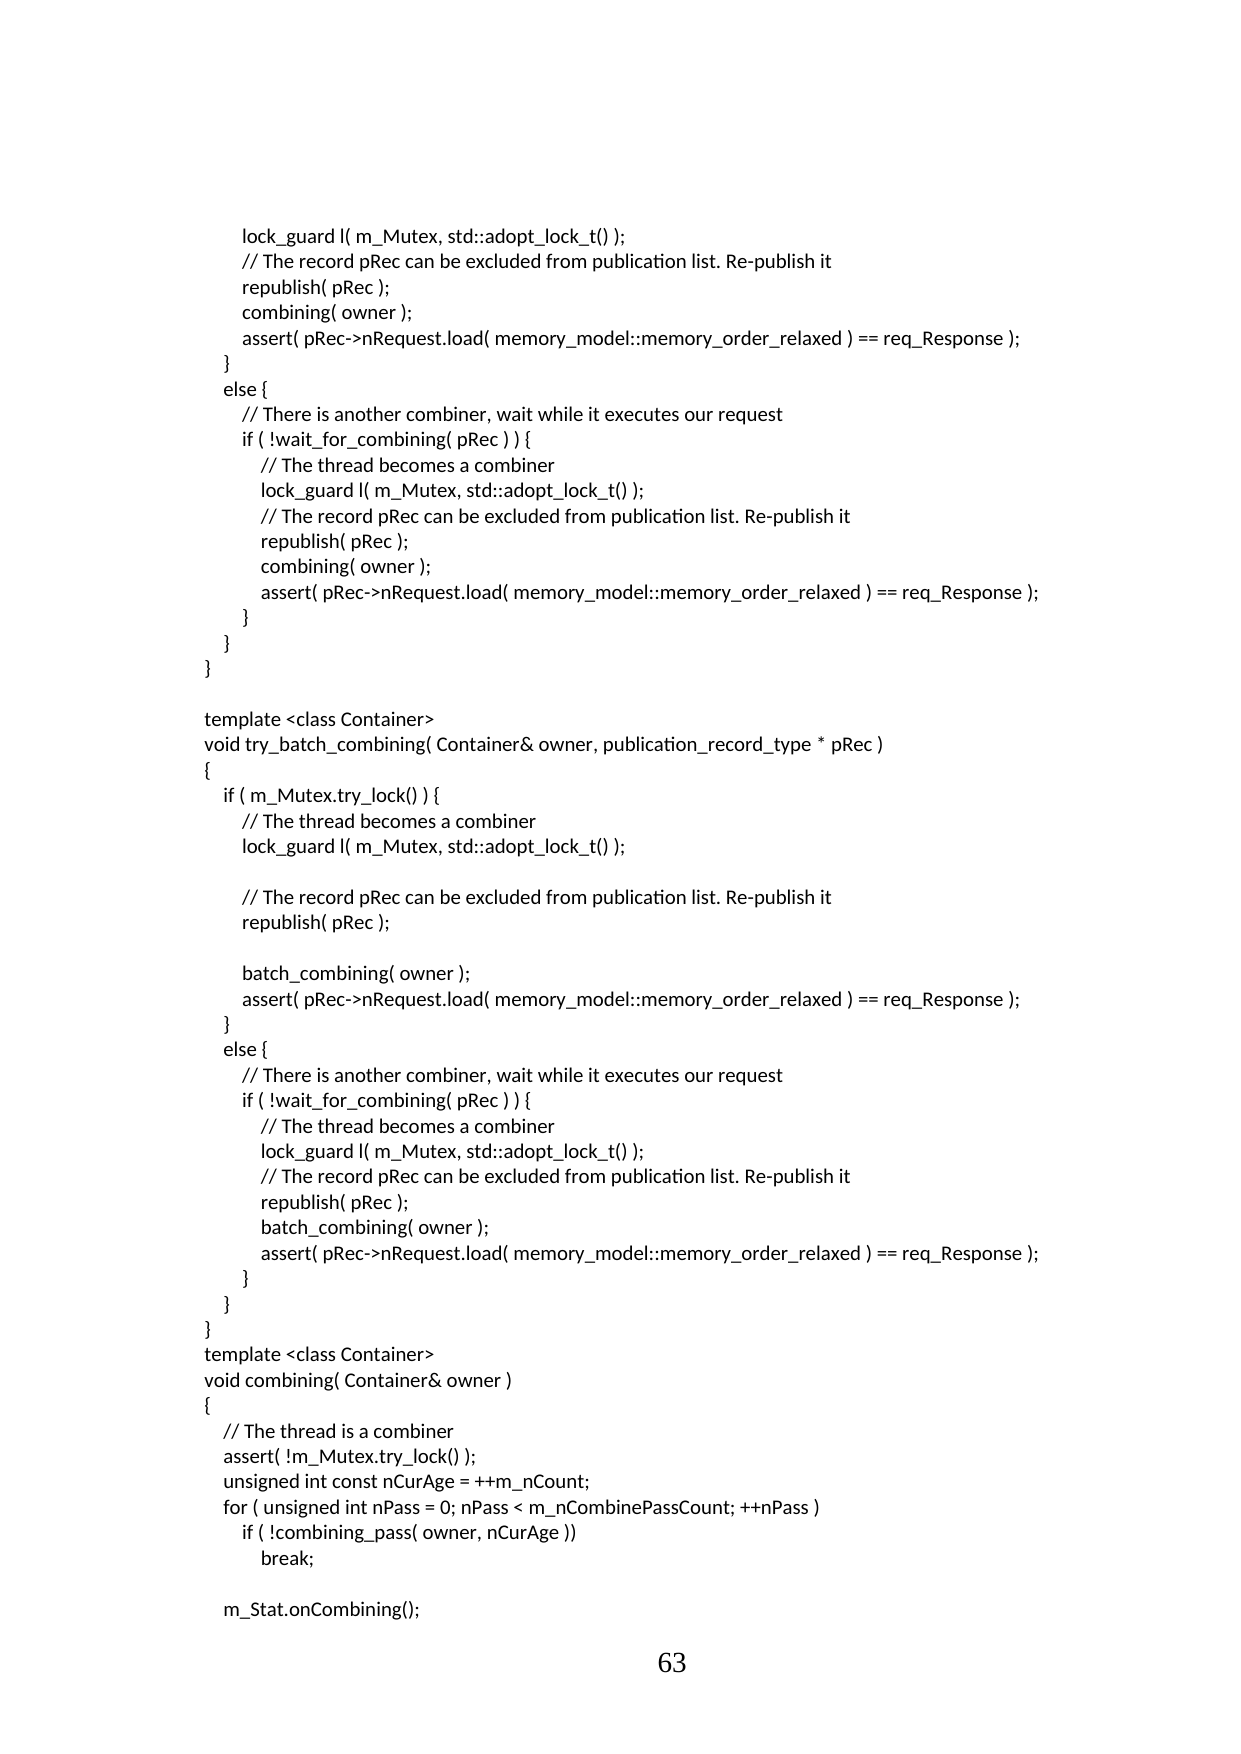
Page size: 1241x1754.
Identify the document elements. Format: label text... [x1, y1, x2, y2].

text republish( pRec ); [148, 909, 1122, 935]
text assert( pRec->nRequest.load( memory_model::memory_order_relaxed ) == req_Response ); [148, 1240, 1122, 1265]
text void try_batch_combining( Container& owner, publication_record_type * pRec ) [148, 732, 1122, 757]
text // The record pRec can be excluded from publication list. Re-publish it [148, 249, 1122, 274]
text lock_guard l( m_Mutex, std::adopt_lock_t() ); [148, 833, 1122, 859]
text { [148, 1392, 1122, 1418]
text // There is another combiner, wait while it executes our request [148, 1062, 1122, 1087]
text if ( !wait_for_combining( pRec ) ) { [148, 1087, 1122, 1113]
text combining( owner ); [148, 554, 1122, 579]
text } [148, 655, 1122, 681]
text lock_guard l( m_Mutex, std::adopt_lock_t() ); [148, 1138, 1122, 1164]
text for ( unsigned int nPass = 0; nPass < m_nCombinePassCount; ++nPass ) [148, 1494, 1122, 1519]
text lock_guard l( m_Mutex, std::adopt_lock_t() ); [148, 223, 1122, 249]
text batch_combining( owner ); [148, 1214, 1122, 1240]
text } [148, 1011, 1122, 1037]
text } [148, 604, 1122, 630]
text // The thread becomes a combiner [148, 808, 1122, 833]
text batch_combining( owner ); [148, 960, 1122, 986]
text combining( owner ); [148, 299, 1122, 325]
text } [148, 1291, 1122, 1316]
text // The thread becomes a combiner [148, 452, 1122, 477]
text m_Stat.onCombining(); [148, 1596, 1122, 1621]
text // The thread becomes a combiner [148, 1113, 1122, 1138]
text { [148, 757, 1122, 782]
text break; [148, 1545, 1122, 1570]
text template <class Container> [148, 706, 1122, 732]
text assert( pRec->nRequest.load( memory_model::memory_order_relaxed ) == req_Response ); [148, 986, 1122, 1011]
text } [148, 1265, 1122, 1291]
text if ( m_Mutex.try_lock() ) { [148, 782, 1122, 808]
text lock_guard l( m_Mutex, std::adopt_lock_t() ); [148, 477, 1122, 503]
text } [148, 1316, 1122, 1342]
text assert( !m_Mutex.try_lock() ); [148, 1443, 1122, 1469]
text else { [148, 376, 1122, 401]
text republish( pRec ); [148, 1189, 1122, 1214]
text republish( pRec ); [148, 274, 1122, 299]
text // The record pRec can be excluded from publication list. Re-publish it [148, 503, 1122, 528]
text template <class Container> [148, 1342, 1122, 1367]
text unsigned int const nCurAge = ++m_nCount; [148, 1469, 1122, 1494]
text if ( !wait_for_combining( pRec ) ) { [148, 427, 1122, 452]
text else { [148, 1037, 1122, 1062]
text // The record pRec can be excluded from publication list. Re-publish it [148, 1164, 1122, 1189]
text void combining( Container& owner ) [148, 1367, 1122, 1392]
text assert( pRec->nRequest.load( memory_model::memory_order_relaxed ) == req_Response ); [148, 325, 1122, 350]
text } [148, 350, 1122, 376]
text assert( pRec->nRequest.load( memory_model::memory_order_relaxed ) == req_Response ); [148, 579, 1122, 604]
text // There is another combiner, wait while it executes our request [148, 401, 1122, 427]
text // The thread is a combiner [148, 1418, 1122, 1443]
text republish( pRec ); [148, 528, 1122, 554]
text if ( !combining_pass( owner, nCurAge )) [148, 1519, 1122, 1545]
text } [148, 630, 1122, 655]
text // The record pRec can be excluded from publication list. Re-publish it [148, 884, 1122, 909]
